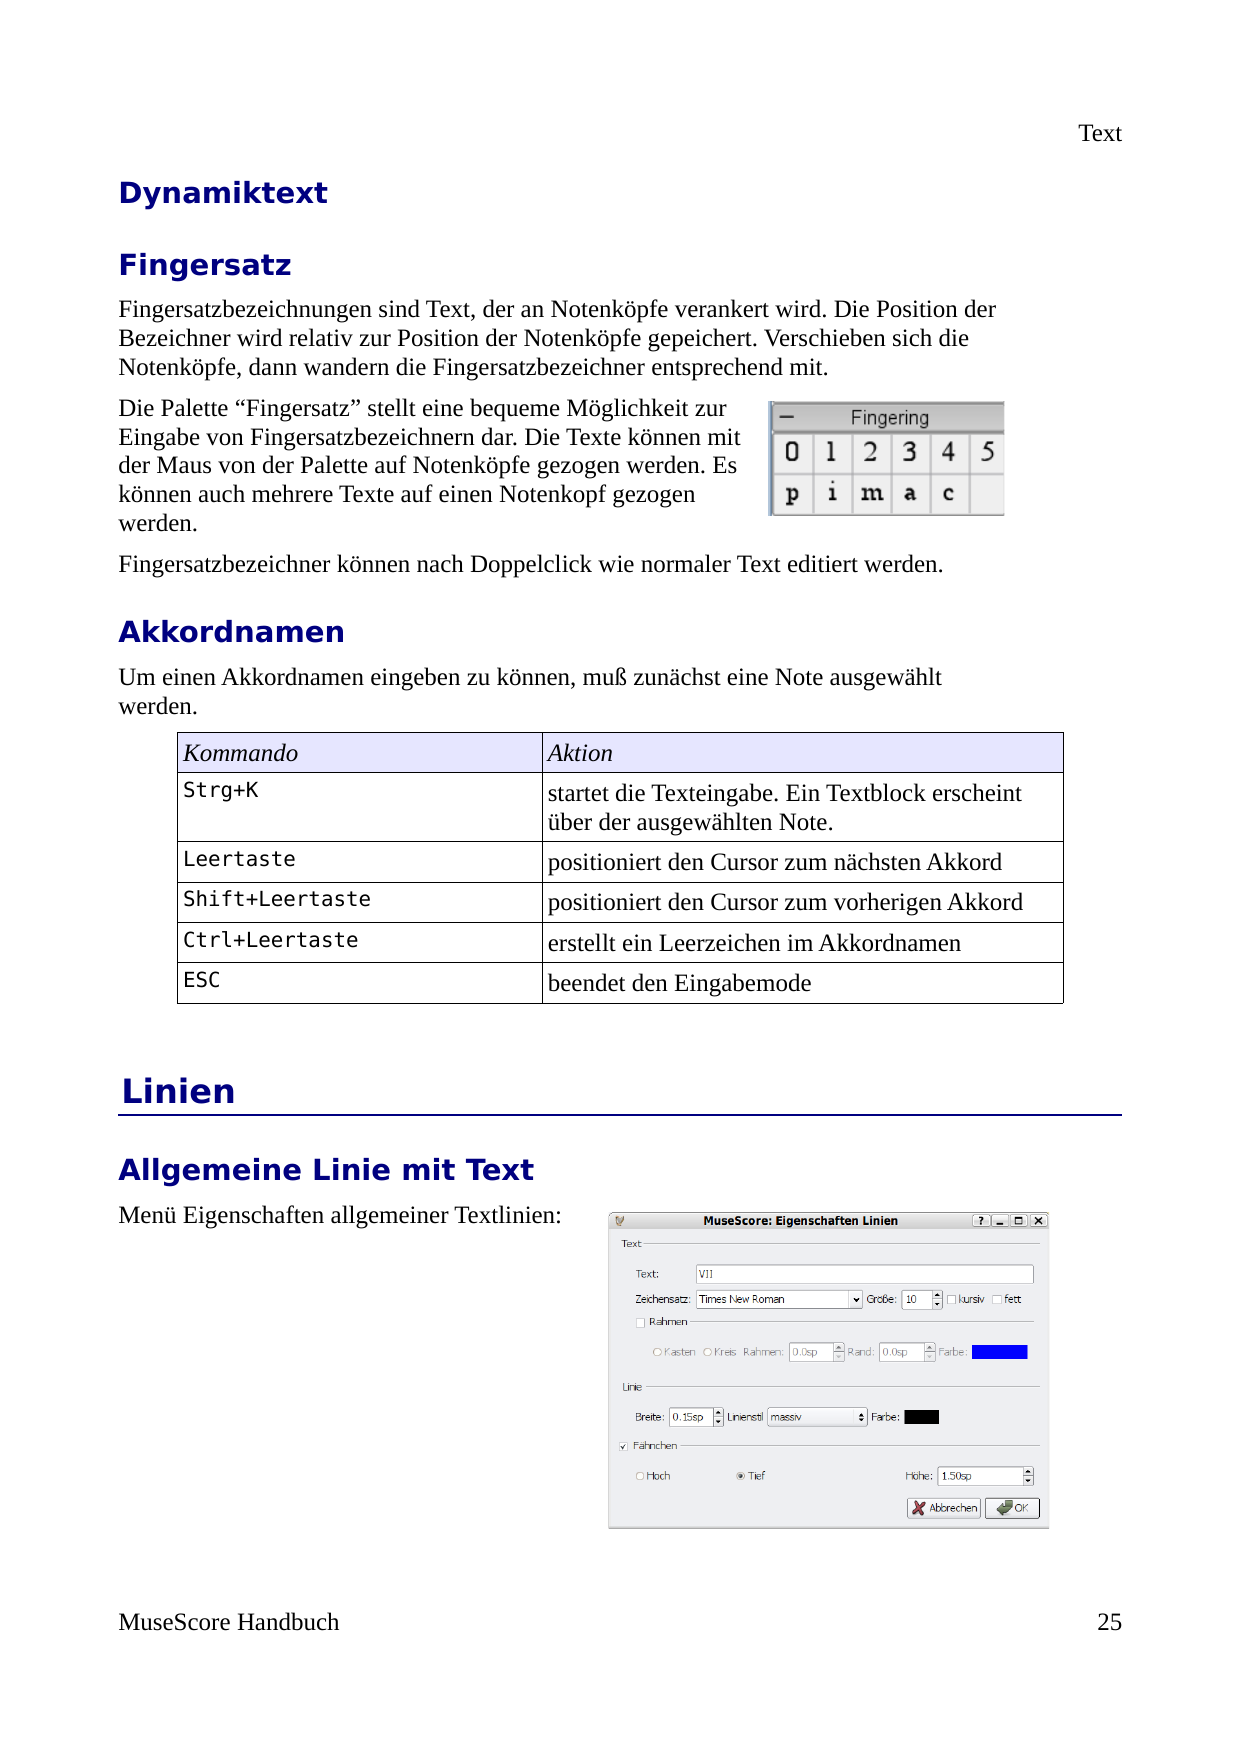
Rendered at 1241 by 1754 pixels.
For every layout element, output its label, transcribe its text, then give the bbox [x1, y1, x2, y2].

table_cell Shift+Leertaste [178, 883, 542, 922]
subtitle Allgemeine Linie mit Text [118, 1153, 1122, 1187]
table_cell Ctrl+Leertaste [178, 923, 542, 962]
table_cell Strg+K [178, 773, 542, 841]
table_cell erstellt ein Leerzeichen im Akkordnamen [543, 923, 1063, 962]
text Um einen Akkordnamen eingeben zu können, muß zunächst eine Note ausgewählt werden. [118, 662, 1004, 719]
table_cell positioniert den Cursor zum nächsten Akkord [543, 842, 1063, 882]
text Menü Eigenschaften allgemeiner Textlinien: [118, 1200, 1004, 1528]
subtitle Fingersatz [118, 248, 1122, 282]
table_header Kommando [178, 733, 542, 772]
subtitle Linien [118, 1069, 1122, 1114]
text Fingersatzbezeichner können nach Doppelclick wie normaler Text editiert werden. [118, 549, 1004, 578]
table_cell ESC [178, 963, 542, 1003]
picture [608, 1212, 1050, 1529]
table_header Aktion [543, 733, 1063, 772]
table_cell positioniert den Cursor zum vorherigen Akkord [543, 883, 1063, 922]
subtitle Akkordnamen [118, 616, 1122, 649]
subtitle Dynamiktext [118, 176, 1122, 210]
text Die Palette “Fingersatz” stellt eine bequeme Möglichkeit zur Eingabe von Fingersatzbezeichnern dar. Die Texte können mit der Maus von der Palette auf Notenköpfe gezogen werden. Es können auch mehrere Texte auf einen Notenkopf gezogen werden. [118, 393, 1004, 537]
picture [768, 401, 1005, 516]
table_cell beendet den Eingabemode [543, 963, 1063, 1003]
text Fingersatzbezeichnungen sind Text, der an Notenköpfe verankert wird. Die Position der Bezeichner wird relativ zur Position der Notenköpfe gepeichert. Verschieben sich die Notenköpfe, dann wandern die Fingersatzbezeichner entsprechend mit. [118, 294, 1004, 381]
table_cell startet die Texteingabe. Ein Textblock erscheint über der ausgewählten Note. [543, 773, 1063, 841]
table_cell Leertaste [178, 842, 542, 882]
